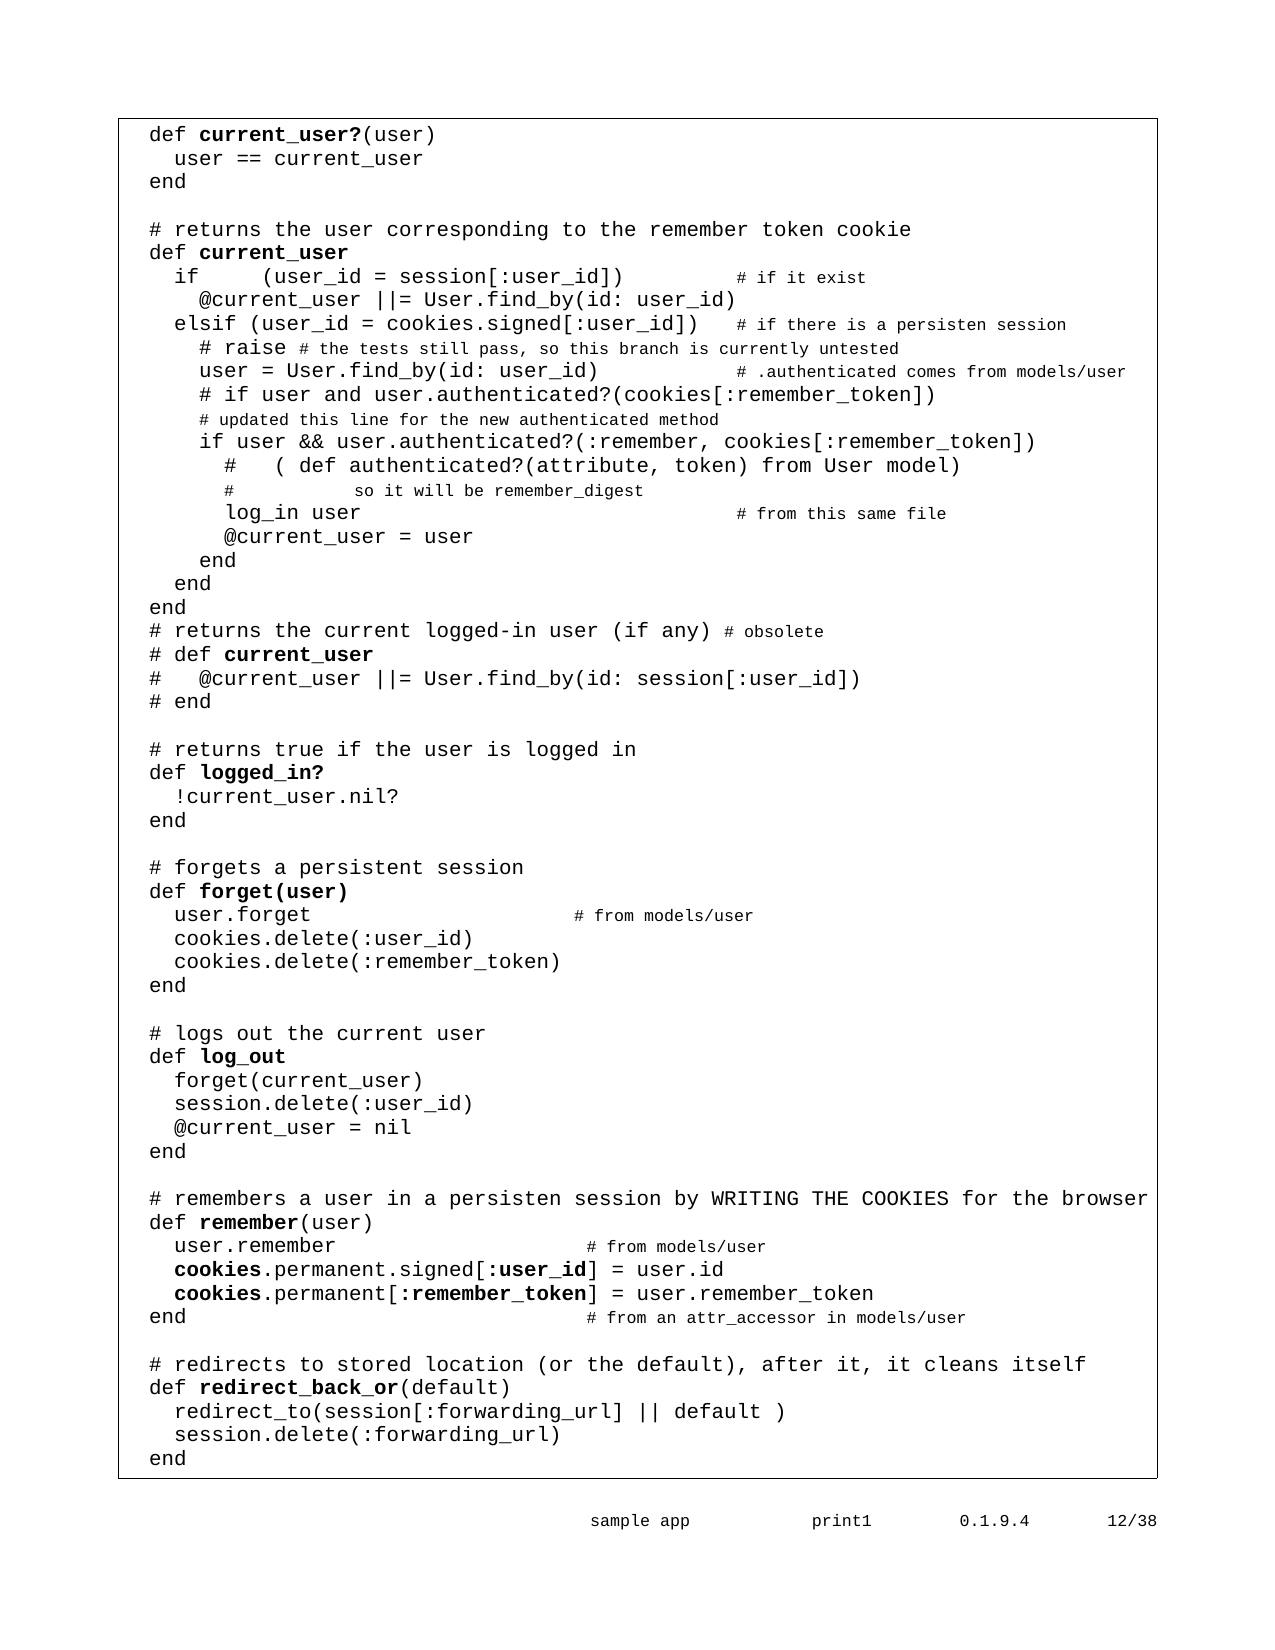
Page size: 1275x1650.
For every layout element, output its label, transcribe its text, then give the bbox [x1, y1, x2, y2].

table_header def current_user?(user) user == current_user end # returns the user corresponding to the remember token cookie def current_user if (user_id = session[:user_id]) # if it exist @current_user ||= User.find_by(id: user_id) elsif (user_id = cookies.signed[:user_id]) # if there is a persisten session # raise # the tests still pass, so this branch is currently untested user = User.find_by(id: user_id) # .authenticated comes from models/user # if user and user.authenticated?(cookies[:remember_token]) # updated this line for the new authenticated method if user && user.authenticated?(:remember, cookies[:remember_token]) # ( def authenticated?(attribute, token) from User model) # so it will be remember_digest log_in user # from this same file @current_user = user end end end # returns the current logged-in user (if any) # obsolete # def current_user # @current_user ||= User.find_by(id: session[:user_id]) # end # returns true if the user is logged in def logged_in? !current_user.nil? end # forgets a persistent session def forget(user) user.forget # from models/user cookies.delete(:user_id) cookies.delete(:remember_token) end # logs out the current user def log_out forget(current_user) session.delete(:user_id) @current_user = nil end # remembers a user in a persisten session by WRITING THE COOKIES for the browser def remember(user) user.remember # from models/user cookies.permanent.signed[:user_id] = user.id cookies.permanent[:remember_token] = user.remember_token end # from an attr_accessor in models/user # redirects to stored location (or the default), after it, it cleans itself def redirect_back_or(default) redirect_to(session[:forwarding_url] || default ) session.delete(:forwarding_url) end [119, 119, 1157, 1477]
